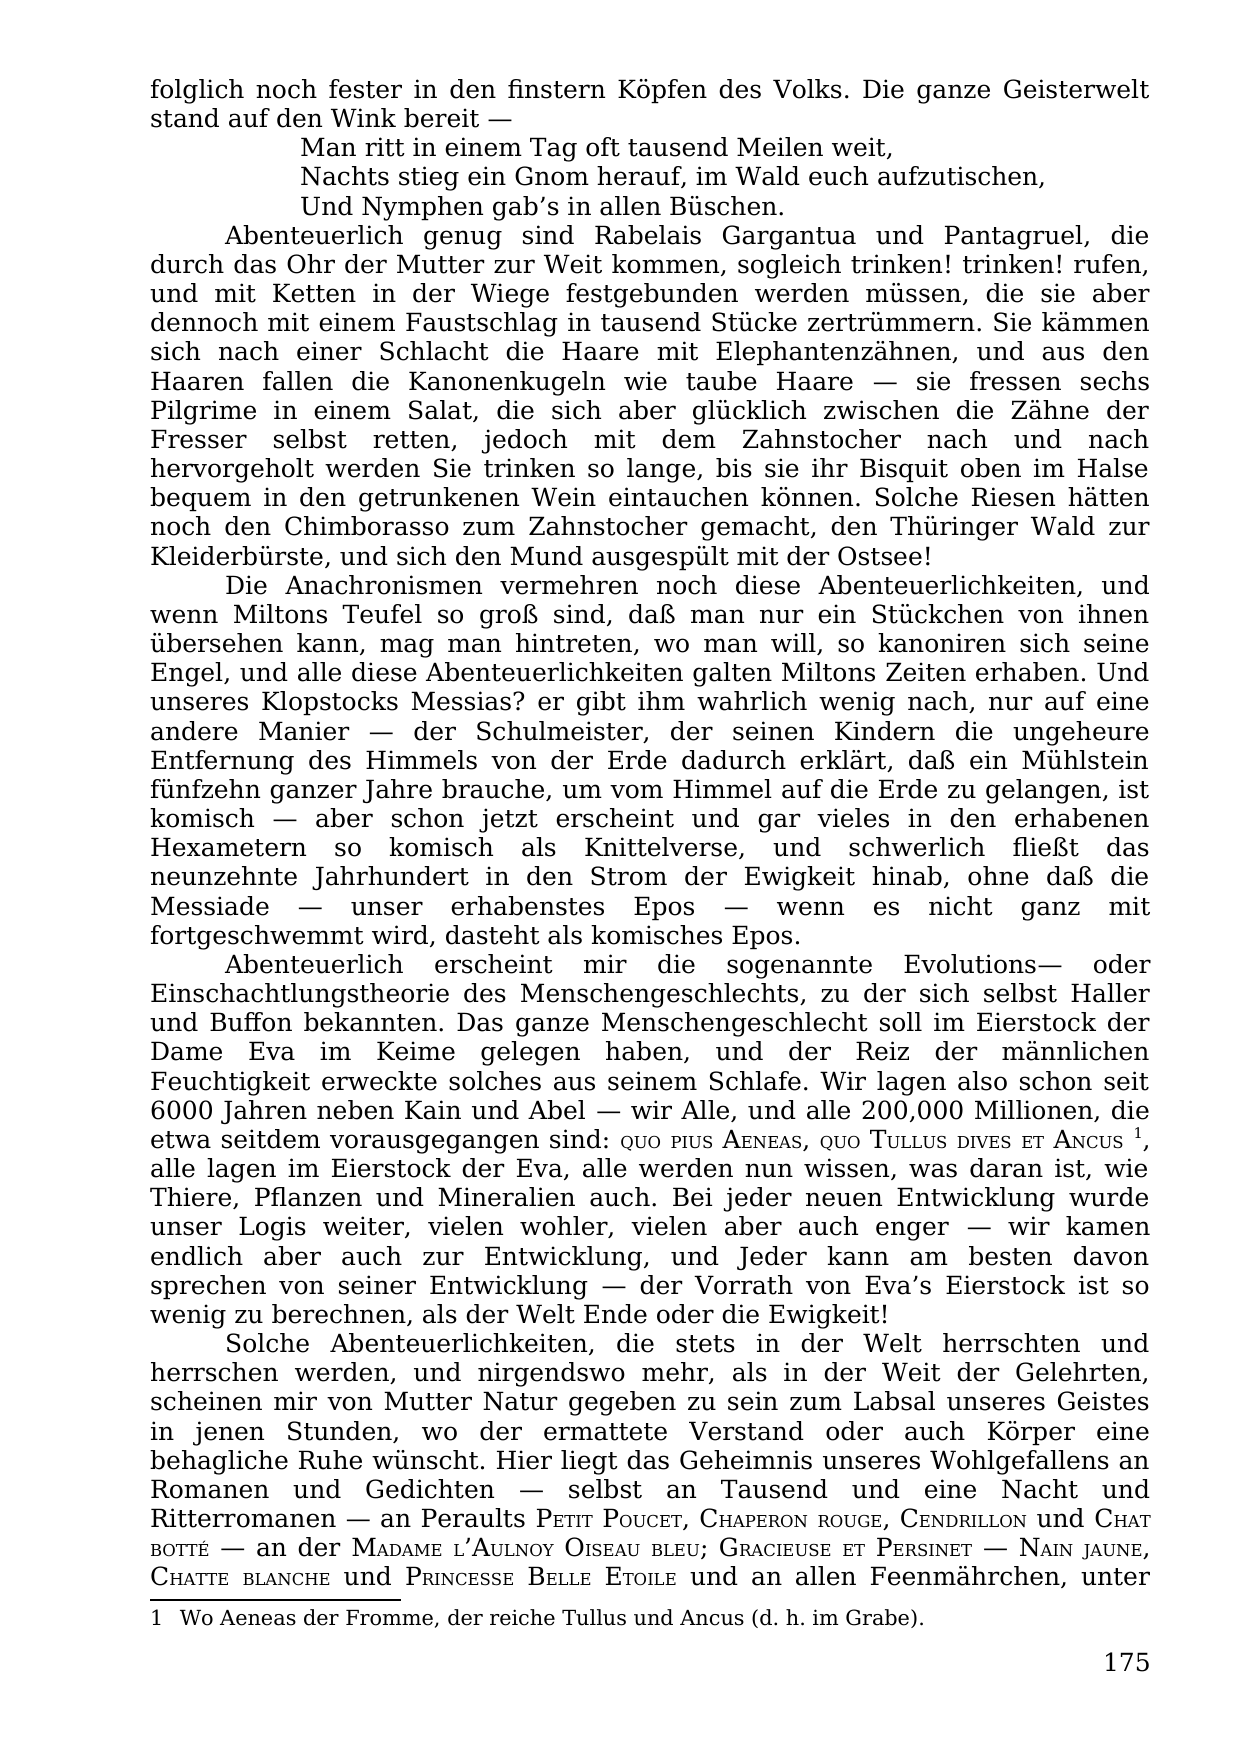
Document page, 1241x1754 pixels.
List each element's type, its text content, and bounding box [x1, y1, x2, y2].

text Die Anachronismen vermehren noch diese Abenteuerlichkeiten, und wenn Miltons Teufel so groß sind, daß man nur ein Stückchen von ihnen übersehen kann, mag man hintreten, wo man will, so kanoniren sich seine Engel, und alle diese Abenteuerlichkeiten galten Miltons Zeiten erhaben. Und unseres Klopstocks Messias? er gibt ihm wahrlich wenig nach, nur auf eine andere Manier — der Schulmeister, der seinen Kindern die ungeheure Entfernung des Himmels von der Erde dadurch erklärt, daß ein Mühlstein fünfzehn ganzer Jahre brauche, um vom Himmel auf die Erde zu gelangen, ist komisch — aber schon jetzt erscheint und gar vieles in den erhabenen Hexametern so komisch als Knittelverse, und schwerlich fließt das neunzehnte Jahrhundert in den Strom der Ewigkeit hinab, ohne daß die Messiade — unser erhabenstes Epos — wenn es nicht ganz mit fortgeschwemmt wird, dasteht als komisches Epos. [150, 571, 1151, 950]
text Solche Abenteuerlichkeiten, die stets in der Welt herrschten und herrschen werden, und nirgendswo mehr, als in der Weit der Gelehrten, scheinen mir von Mutter Natur gegeben zu sein zum Labsal unseres Geistes in jenen Stunden, wo der ermattete Verstand oder auch Körper eine behagliche Ruhe wünscht. Hier liegt das Geheimnis unseres Wohlgefallens an Romanen und Gedichten — selbst an Tausend und eine Nacht und Ritterromanen — an Peraults Petit Poucet, Chaperon rouge, Cendrillon und Chat botté — an der Madame l’Aulnoy Oiseau bleu; Gracieuse et Persinet — Nain jaune, Chatte blanche und Princesse Belle Etoile und an allen Feenmährchen, unter [150, 1329, 1151, 1592]
text Wo Aeneas der Fromme, der reiche Tullus und Ancus (d. h. im Grabe). [150, 1606, 1151, 1631]
text Abenteuerlich genug sind Rabelais Gargantua und Pantagruel, die durch das Ohr der Mutter zur Weit kommen, sogleich trinken! trinken! rufen, und mit Ketten in der Wiege festgebunden werden müssen, die sie aber dennoch mit einem Faustschlag in tausend Stücke zertrümmern. Sie kämmen sich nach einer Schlacht die Haare mit Elephantenzähnen, und aus den Haaren fallen die Kanonenkugeln wie taube Haare — sie fressen sechs Pilgrime in einem Salat, die sich aber glücklich zwischen die Zähne der Fresser selbst retten, jedoch mit dem Zahnstocher nach und nach hervorgeholt werden Sie trinken so lange, bis sie ihr Bisquit oben im Halse bequem in den getrunkenen Wein eintauchen können. Solche Riesen hätten noch den Chimborasso zum Zahnstocher gemacht, den Thüringer Wald zur Kleiderbürste, und sich den Mund ausgespült mit der Ostsee! [150, 221, 1151, 571]
text Nachts stieg ein Gnom herauf, im Wald euch aufzutischen, [300, 162, 1151, 192]
text Man ritt in einem Tag oft tausend Meilen weit, [300, 133, 1151, 162]
text Und Nymphen gab’s in allen Büschen. [300, 192, 1151, 221]
text folglich noch fester in den finstern Köpfen des Volks. Die ganze Geisterwelt stand auf den Wink bereit — [150, 75, 1151, 133]
text Abenteuerlich erscheint mir die sogenannte Evolutions— oder Einschachtlungstheorie des Menschengeschlechts, zu der sich selbst Haller und Buffon bekannten. Das ganze Menschengeschlecht soll im Eierstock der Dame Eva im Keime gelegen haben, und der Reiz der männlichen Feuchtigkeit erweckte solches aus seinem Schlafe. Wir lagen also schon seit 6000 Jahren neben Kain und Abel — wir Alle, und alle 200,000 Millionen, die etwa seitdem vorausgegangen sind: quo pius Aeneas, quo Tullus dives et Ancus , alle lagen im Eierstock der Eva, alle werden nun wissen, was daran ist, wie Thiere, Pflanzen und Mineralien auch. Bei jeder neuen Entwicklung wurde unser Logis weiter, vielen wohler, vielen aber auch enger — wir kamen endlich aber auch zur Entwicklung, und Jeder kann am besten davon sprechen von seiner Entwicklung — der Vorrath von Eva’s Eierstock ist so wenig zu berechnen, als der Welt Ende oder die Ewigkeit! [150, 950, 1151, 1329]
